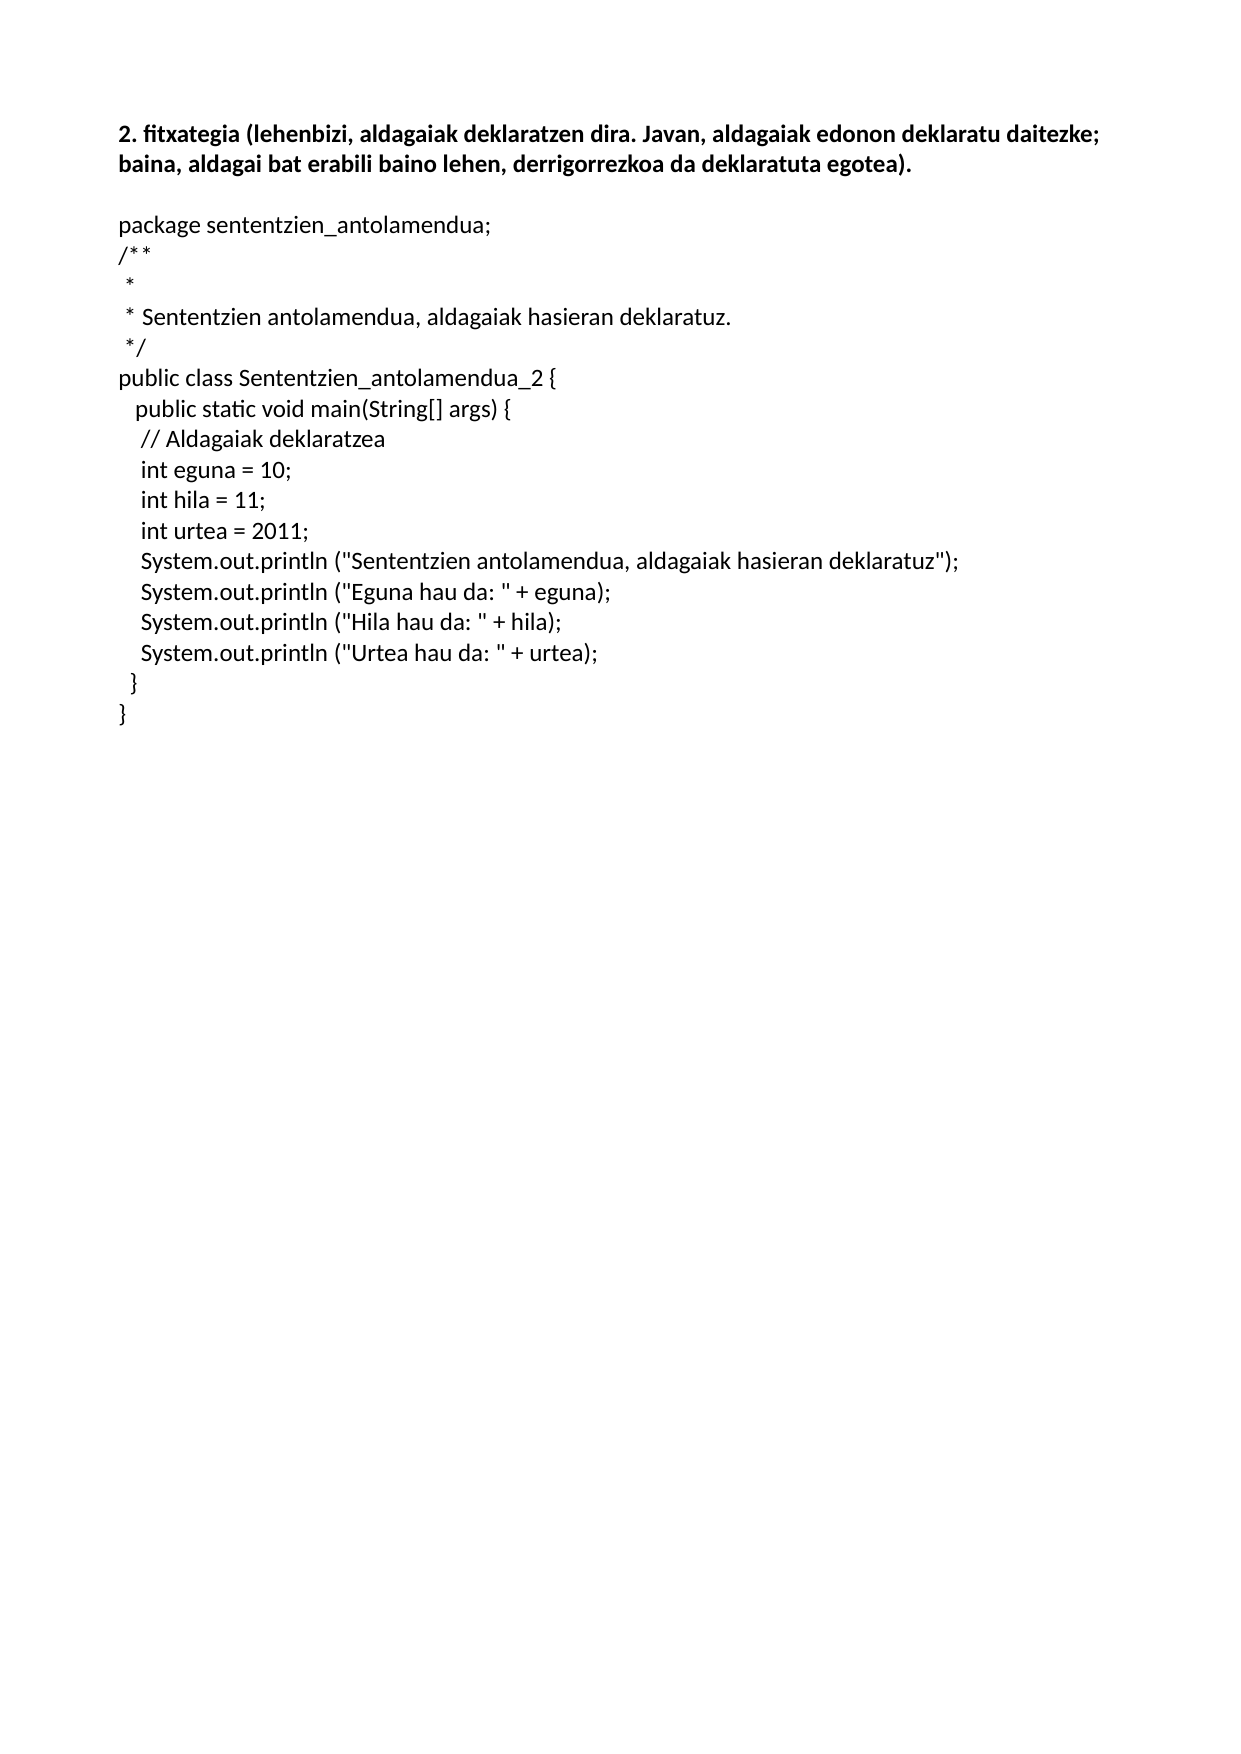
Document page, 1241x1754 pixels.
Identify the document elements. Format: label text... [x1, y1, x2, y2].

text System.out.println ("Eguna hau da: " + eguna); [118, 576, 1122, 606]
text } [118, 667, 1122, 698]
text System.out.println ("Urtea hau da: " + urtea); [118, 637, 1122, 667]
text */ [118, 332, 1122, 362]
text public class Sententzien_antolamendua_2 { [118, 362, 1122, 393]
text // Aldagaiak deklaratzea [118, 423, 1122, 454]
text int eguna = 10; [118, 454, 1122, 484]
text package sententzien_antolamendua; [118, 210, 1122, 240]
text } [118, 698, 1122, 728]
text System.out.println ("Sententzien antolamendua, aldagaiak hasieran deklaratuz"); [118, 545, 1122, 576]
text int urtea = 2011; [118, 515, 1122, 545]
text /** [118, 240, 1122, 271]
text public static void main(String[] args) { [118, 393, 1122, 423]
text int hila = 11; [118, 484, 1122, 515]
text 2. fitxategia (lehenbizi, aldagaiak deklaratzen dira. Javan, aldagaiak edonon deklaratu daitezke; baina, aldagai bat erabili baino lehen, derrigorrezkoa da deklaratuta egotea). [118, 118, 1122, 179]
text * [118, 271, 1122, 301]
text * Sententzien antolamendua, aldagaiak hasieran deklaratuz. [118, 301, 1122, 332]
text System.out.println ("Hila hau da: " + hila); [118, 606, 1122, 637]
